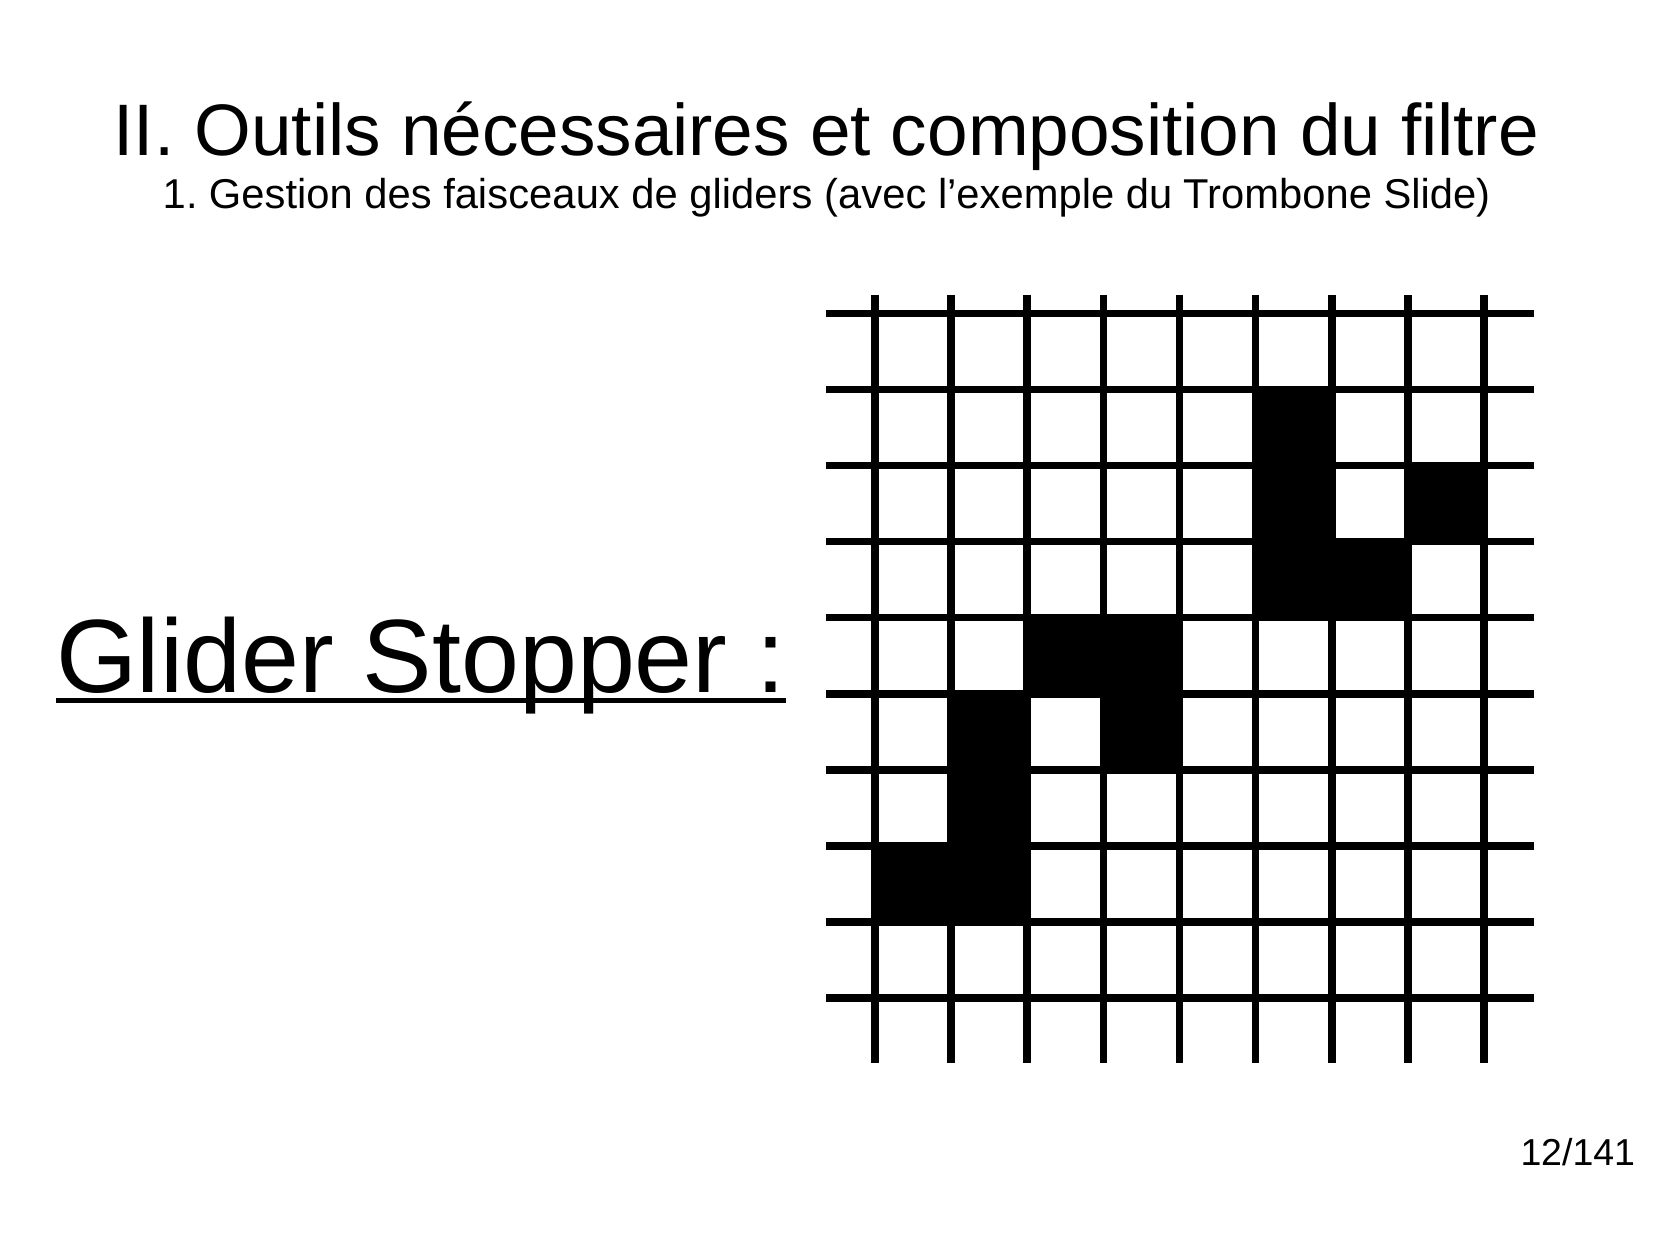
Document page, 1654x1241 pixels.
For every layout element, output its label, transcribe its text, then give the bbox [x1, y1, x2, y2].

picture [826, 295, 1534, 1063]
text_box <number>/141 [1505, 1124, 1654, 1182]
text_box Glider Stopper : [41, 590, 801, 722]
title II. Outils nécessaires et composition du filtre 1. Gestion des faisceaux de gliders (avec l’exemple du Trombone Slide) [0, 30, 1654, 275]
